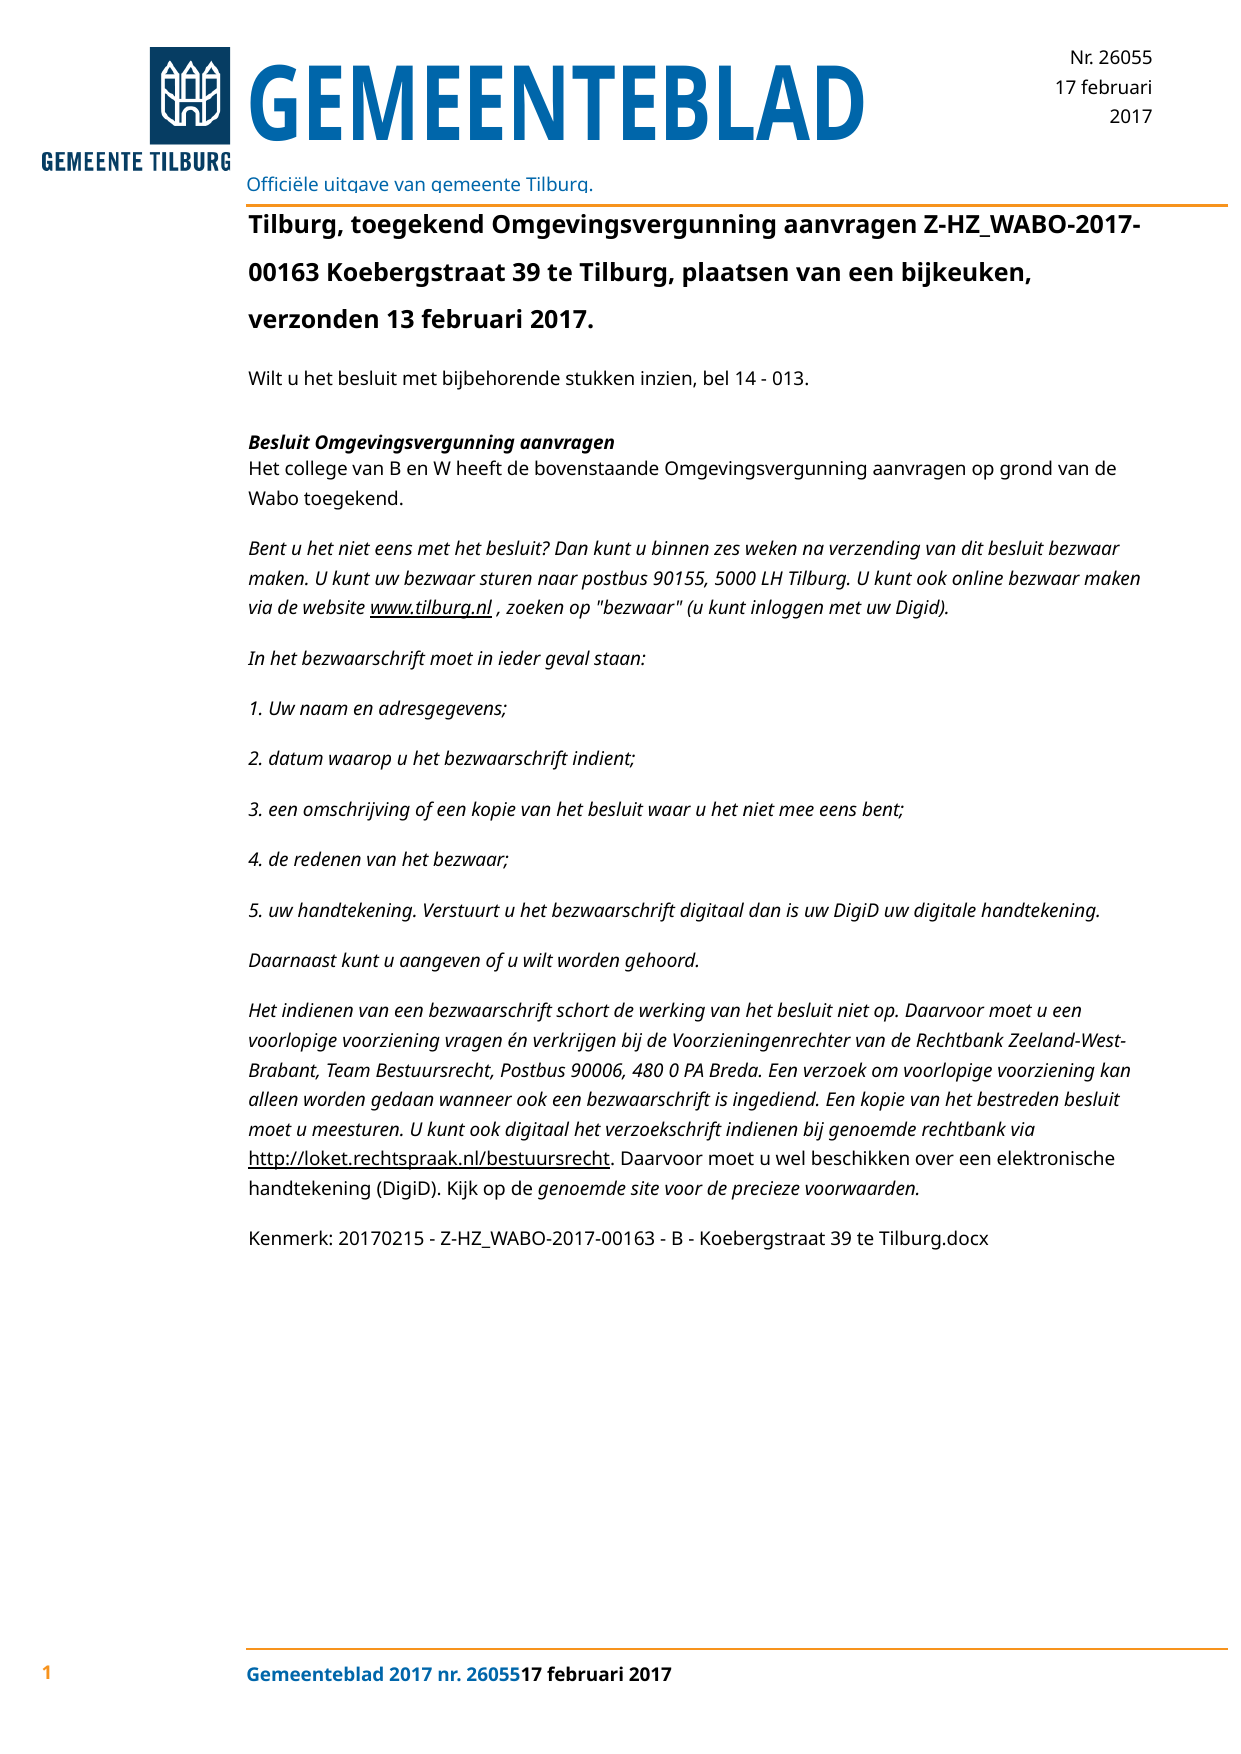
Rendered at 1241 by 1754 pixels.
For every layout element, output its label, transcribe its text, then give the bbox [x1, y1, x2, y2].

text 3. een omschrijving of een kopie van het besluit waar u het niet mee eens bent; [248, 796, 1152, 822]
text 1. Uw naam en adresgegevens; [248, 695, 1152, 721]
text Bent u het niet eens met het besluit? Dan kunt u binnen zes weken na verzending van dit besluit bezwaar maken. U kunt uw bezwaar sturen naar postbus 90155, 5000 LH Tilburg. U kunt ook online bezwaar maken via de website www.tilburg.nl , zoeken op "bezwaar" (u kunt inloggen met uw Digid). [248, 535, 1152, 620]
text Het indienen van een bezwaarschrift schort de werking van het besluit niet op. Daarvoor moet u een voorlopige voorziening vragen én verkrijgen bij de Voorzieningenrechter van de Rechtbank Zeeland-West-Brabant, Team Bestuursrecht, Postbus 90006, 480 0 PA Breda. Een verzoek om voorlopige voorziening kan alleen worden gedaan wanneer ook een bezwaarschrift is ingediend. Een kopie van het bestreden besluit moet u meesturen. U kunt ook digitaal het verzoekschrift indienen bij genoemde rechtbank via http://loket.rechtspraak.nl/bestuursrecht. Daarvoor moet u wel beschikken over een elektronische handtekening (DigiD). Kijk op de genoemde site voor de precieze voorwaarden. [248, 998, 1152, 1201]
picture [41, 47, 231, 172]
text 4. de redenen van het bezwaar; [248, 846, 1152, 872]
text Besluit Omgevingsvergunning aanvragen [248, 429, 1152, 455]
text 2. datum waarop u het bezwaarschrift indient; [248, 746, 1152, 771]
text Het college van B en W heeft de bovenstaande Omgevingsvergunning aanvragen op grond van de Wabo toegekend. [248, 455, 1152, 511]
text Tilburg, toegekend Omgevingsvergunning aanvragen Z-HZ_WABO-2017-00163 Koebergstraat 39 te Tilburg, plaatsen van een bijkeuken, verzonden 13 februari 2017. [248, 207, 1152, 336]
text Kenmerk: 20170215 - Z-HZ_WABO-2017-00163 - B - Koebergstraat 39 te Tilburg.docx [248, 1226, 1152, 1251]
text Wilt u het besluit met bijbehorende stukken inzien, bel 14 - 013. [248, 366, 1152, 391]
text In het bezwaarschrift moet in ieder geval staan: [248, 645, 1152, 671]
text 5. uw handtekening. Verstuurt u het bezwaarschrift digitaal dan is uw DigiD uw digitale handtekening. [248, 897, 1152, 923]
text Daarnaast kunt u aangeven of u wilt worden gehoord. [248, 947, 1152, 973]
